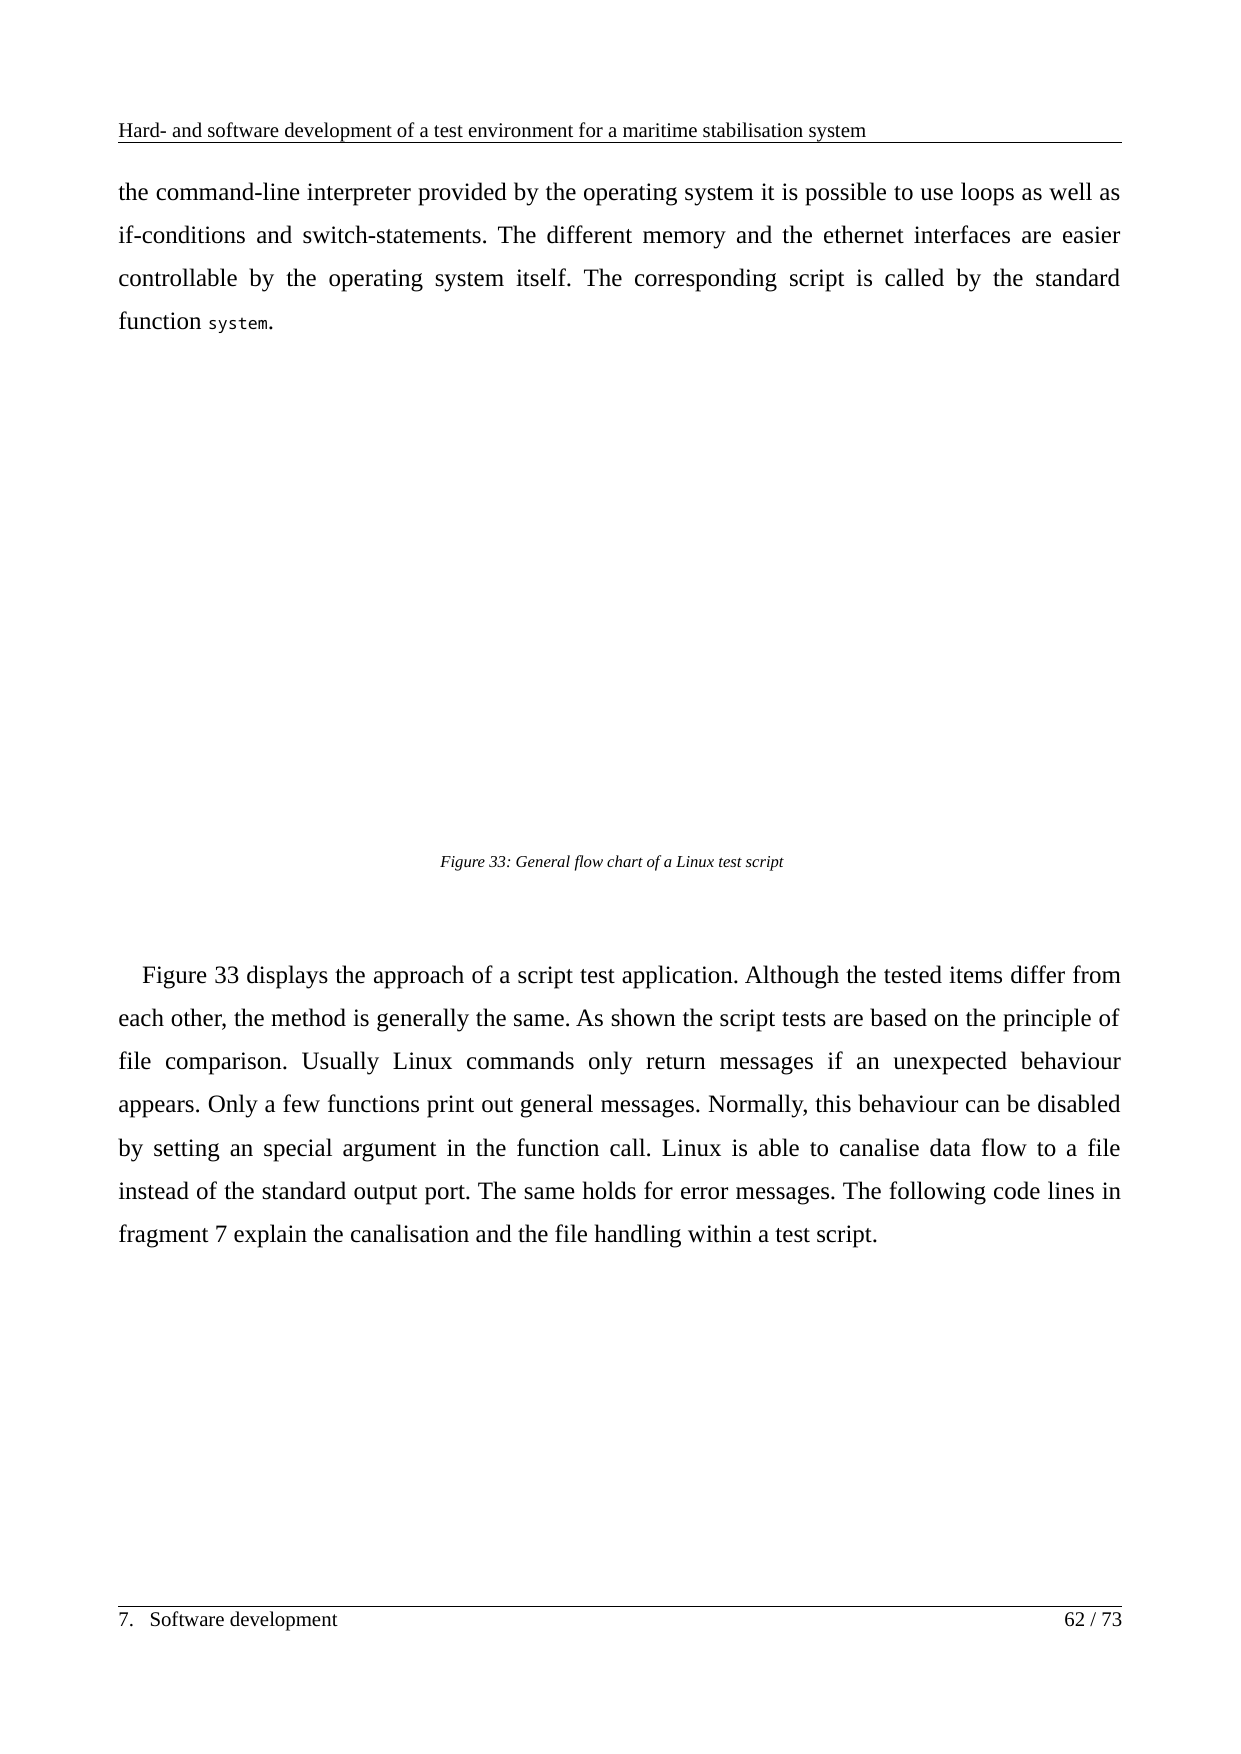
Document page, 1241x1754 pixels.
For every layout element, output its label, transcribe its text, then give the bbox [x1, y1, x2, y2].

text Figure 33 displays the approach of a script test application. Although the tested items differ from each other, the method is generally the same. As shown the script tests are based on the principle of file comparison. Usually Linux commands only return messages if an unexpected behaviour appears. Only a few functions print out general messages. Normally, this behaviour can be disabled by setting an special argument in the function call. Linux is able to canalise data flow to a file instead of the standard output port. The same holds for error messages. The following code lines in fragment 7 explain the canalisation and the file handling within a test script. [118, 960, 1122, 1248]
text Figure 33: General flow chart of a Linux test script [440, 374, 800, 871]
text the command-line interpreter provided by the operating system it is possible to use loops as well as if-conditions and switch-statements. The different memory and the ethernet interfaces are easier controllable by the operating system itself. The corresponding script is called by the standard function system. [118, 177, 1122, 335]
